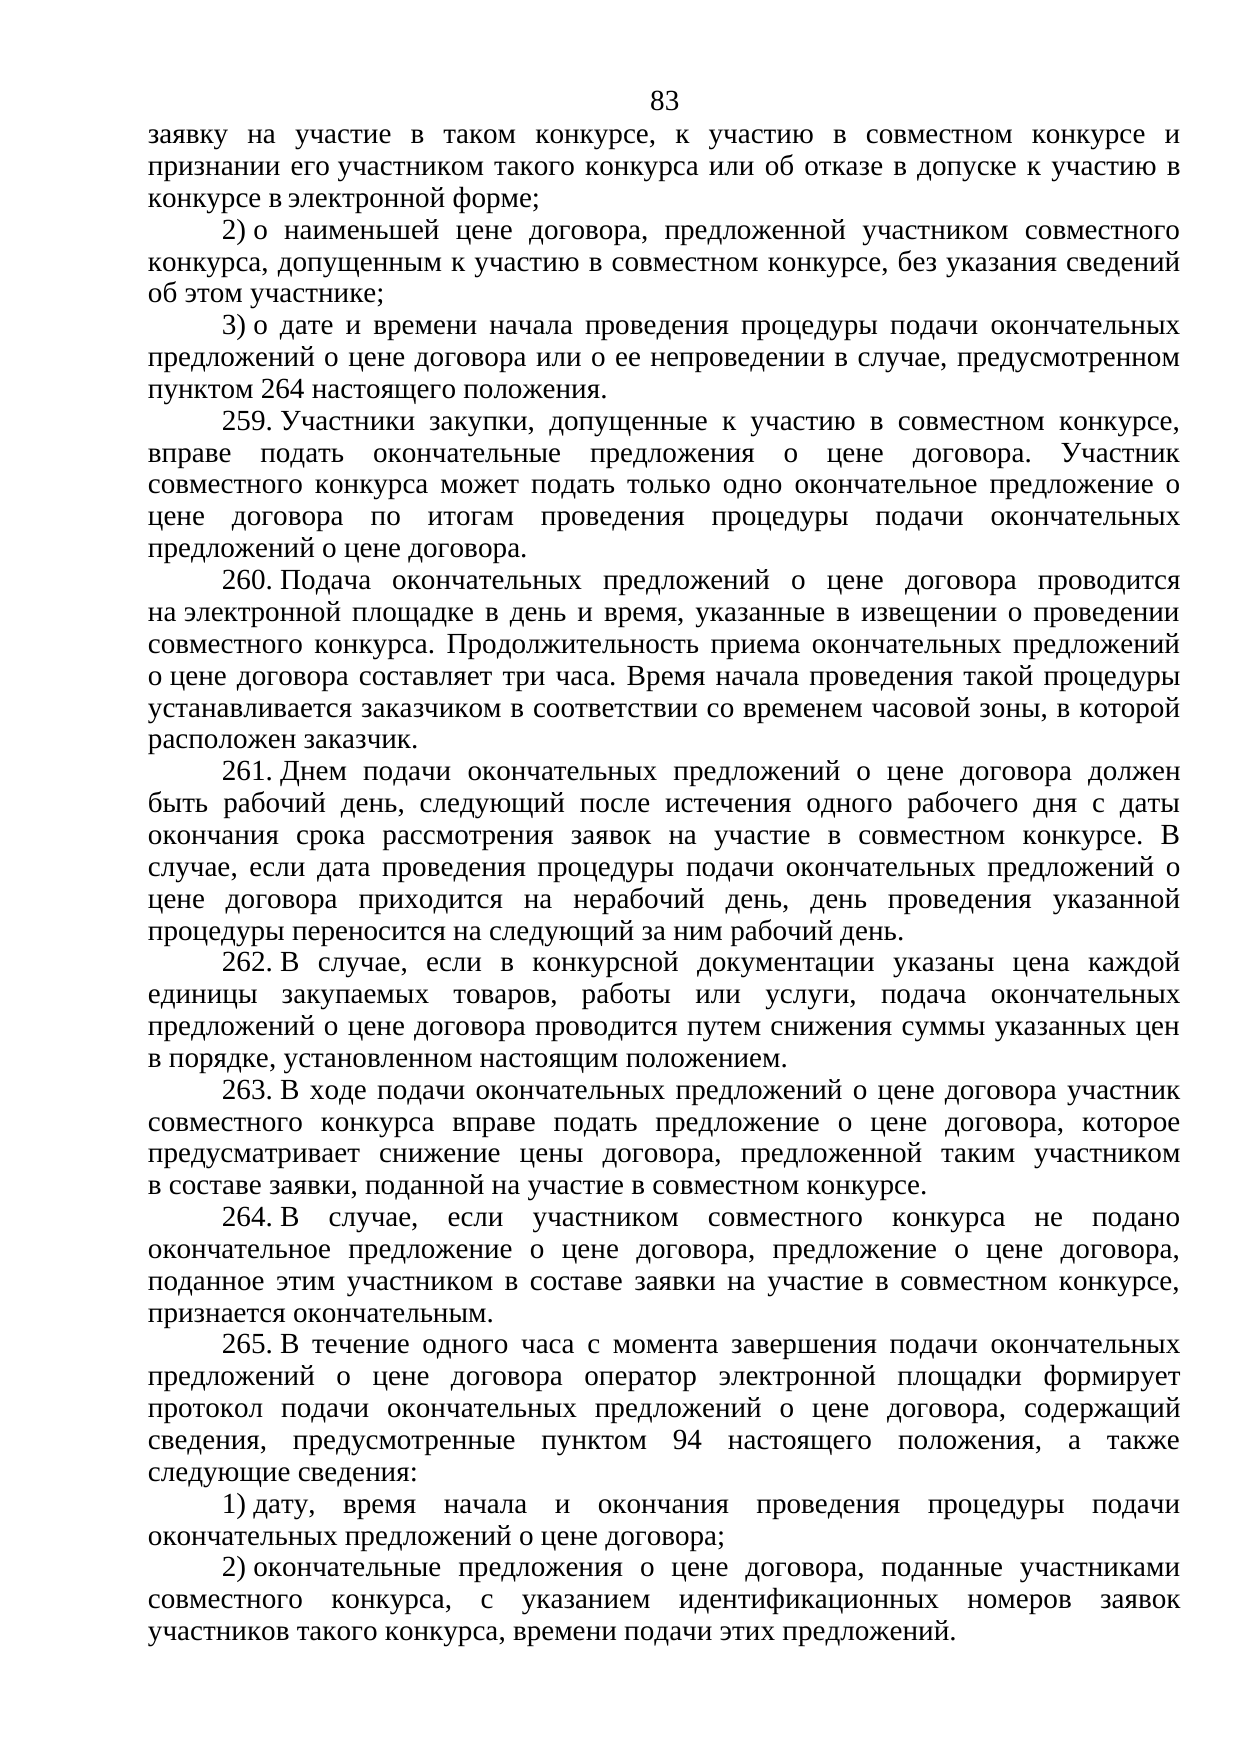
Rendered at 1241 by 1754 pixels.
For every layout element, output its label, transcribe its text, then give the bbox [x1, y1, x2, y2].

text 259. Участники закупки, допущенные к участию в совместном конкурсе, вправе подать окончательные предложения о цене договора. Участник совместного конкурса может подать только одно окончательное предложение о цене договора по итогам проведения процедуры подачи окончательных предложений о цене договора. [148, 405, 1181, 564]
text 263. В ходе подачи окончательных предложений о цене договора участник совместного конкурса вправе подать предложение о цене договора, которое предусматривает снижение цены договора, предложенной таким участником в составе заявки, поданной на участие в совместном конкурсе. [148, 1074, 1181, 1201]
text 265. В течение одного часа с момента завершения подачи окончательных предложений о цене договора оператор электронной площадки формирует протокол подачи окончательных предложений о цене договора, содержащий сведения, предусмотренные пунктом 94 настоящего положения, а также следующие сведения: [148, 1328, 1181, 1488]
text 261. Днем подачи окончательных предложений о цене договора должен быть рабочий день, следующий после истечения одного рабочего дня с даты окончания срока рассмотрения заявок на участие в совместном конкурсе. В случае, если дата проведения процедуры подачи окончательных предложений о цене договора приходится на нерабочий день, день проведения указанной процедуры переносится на следующий за ним рабочий день. [148, 755, 1181, 946]
text 264. В случае, если участником совместного конкурса не подано окончательное предложение о цене договора, предложение о цене договора, поданное этим участником в составе заявки на участие в совместном конкурсе, признается окончательным. [148, 1201, 1181, 1328]
text 3) о дате и времени начала проведения процедуры подачи окончательных предложений о цене договора или о ее непроведении в случае, предусмотренном пунктом 264 настоящего положения. [148, 309, 1181, 405]
text 262. В случае, если в конкурсной документации указаны цена каждой единицы закупаемых товаров, работы или услуги, подача окончательных предложений о цене договора проводится путем снижения суммы указанных цен в порядке, установленном настоящим положением. [148, 946, 1181, 1074]
text 260. Подача окончательных предложений о цене договора проводится на электронной площадке в день и время, указанные в извещении о проведении совместного конкурса. Продолжительность приема окончательных предложений о цене договора составляет три часа. Время начала проведения такой процедуры устанавливается заказчиком в соответствии со временем часовой зоны, в которой расположен заказчик. [148, 564, 1181, 755]
text 2) окончательные предложения о цене договора, поданные участниками совместного конкурса, с указанием идентификационных номеров заявок участников такого конкурса, времени подачи этих предложений. [148, 1551, 1181, 1647]
text заявку на участие в таком конкурсе, к участию в совместном конкурсе и признании его участником такого конкурса или об отказе в допуске к участию в конкурсе в электронной форме; [148, 118, 1181, 214]
text 1) дату, время начала и окончания проведения процедуры подачи окончательных предложений о цене договора; [148, 1488, 1181, 1551]
text 2) о наименьшей цене договора, предложенной участником совместного конкурса, допущенным к участию в совместном конкурсе, без указания сведений об этом участнике; [148, 214, 1181, 309]
